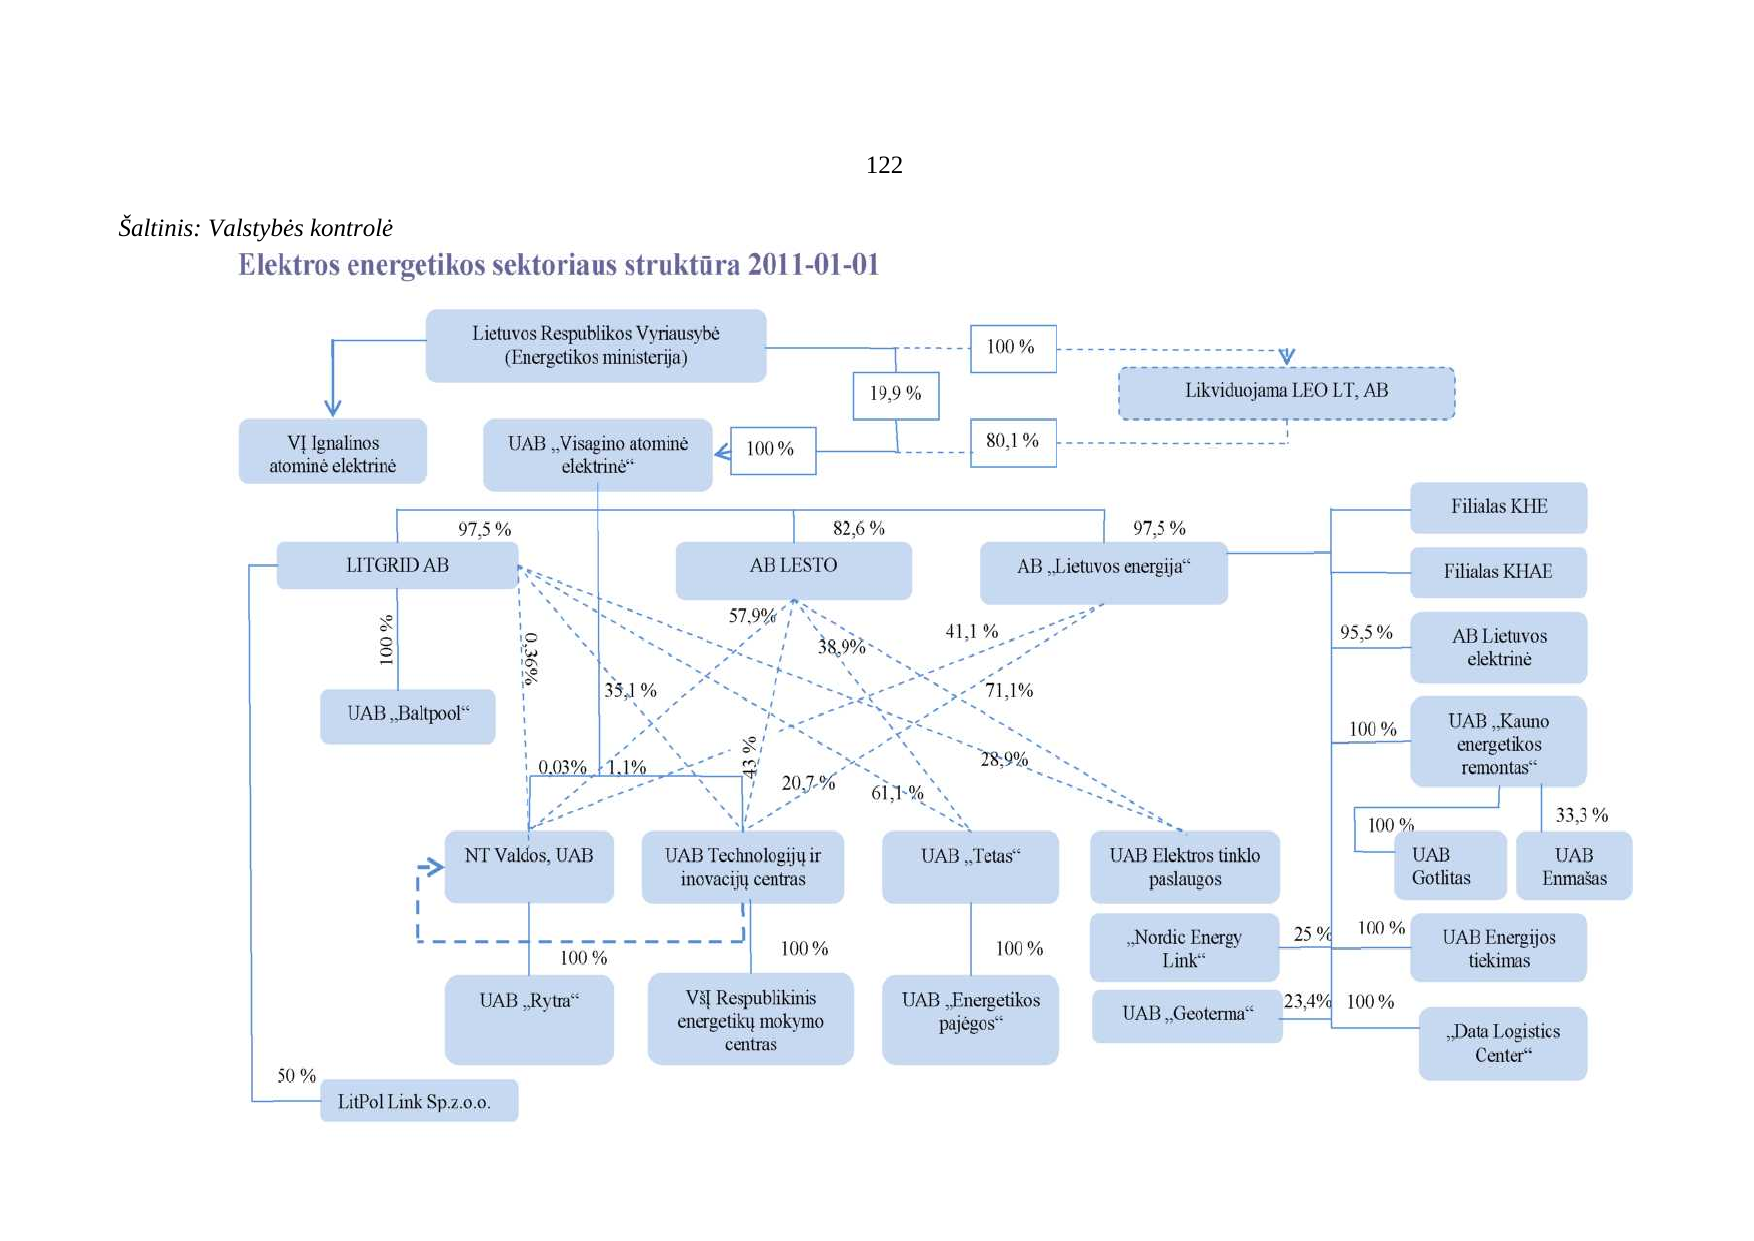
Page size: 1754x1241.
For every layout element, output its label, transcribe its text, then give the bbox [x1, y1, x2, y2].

text Šaltinis: Valstybės kontrolė [118, 213, 1651, 242]
